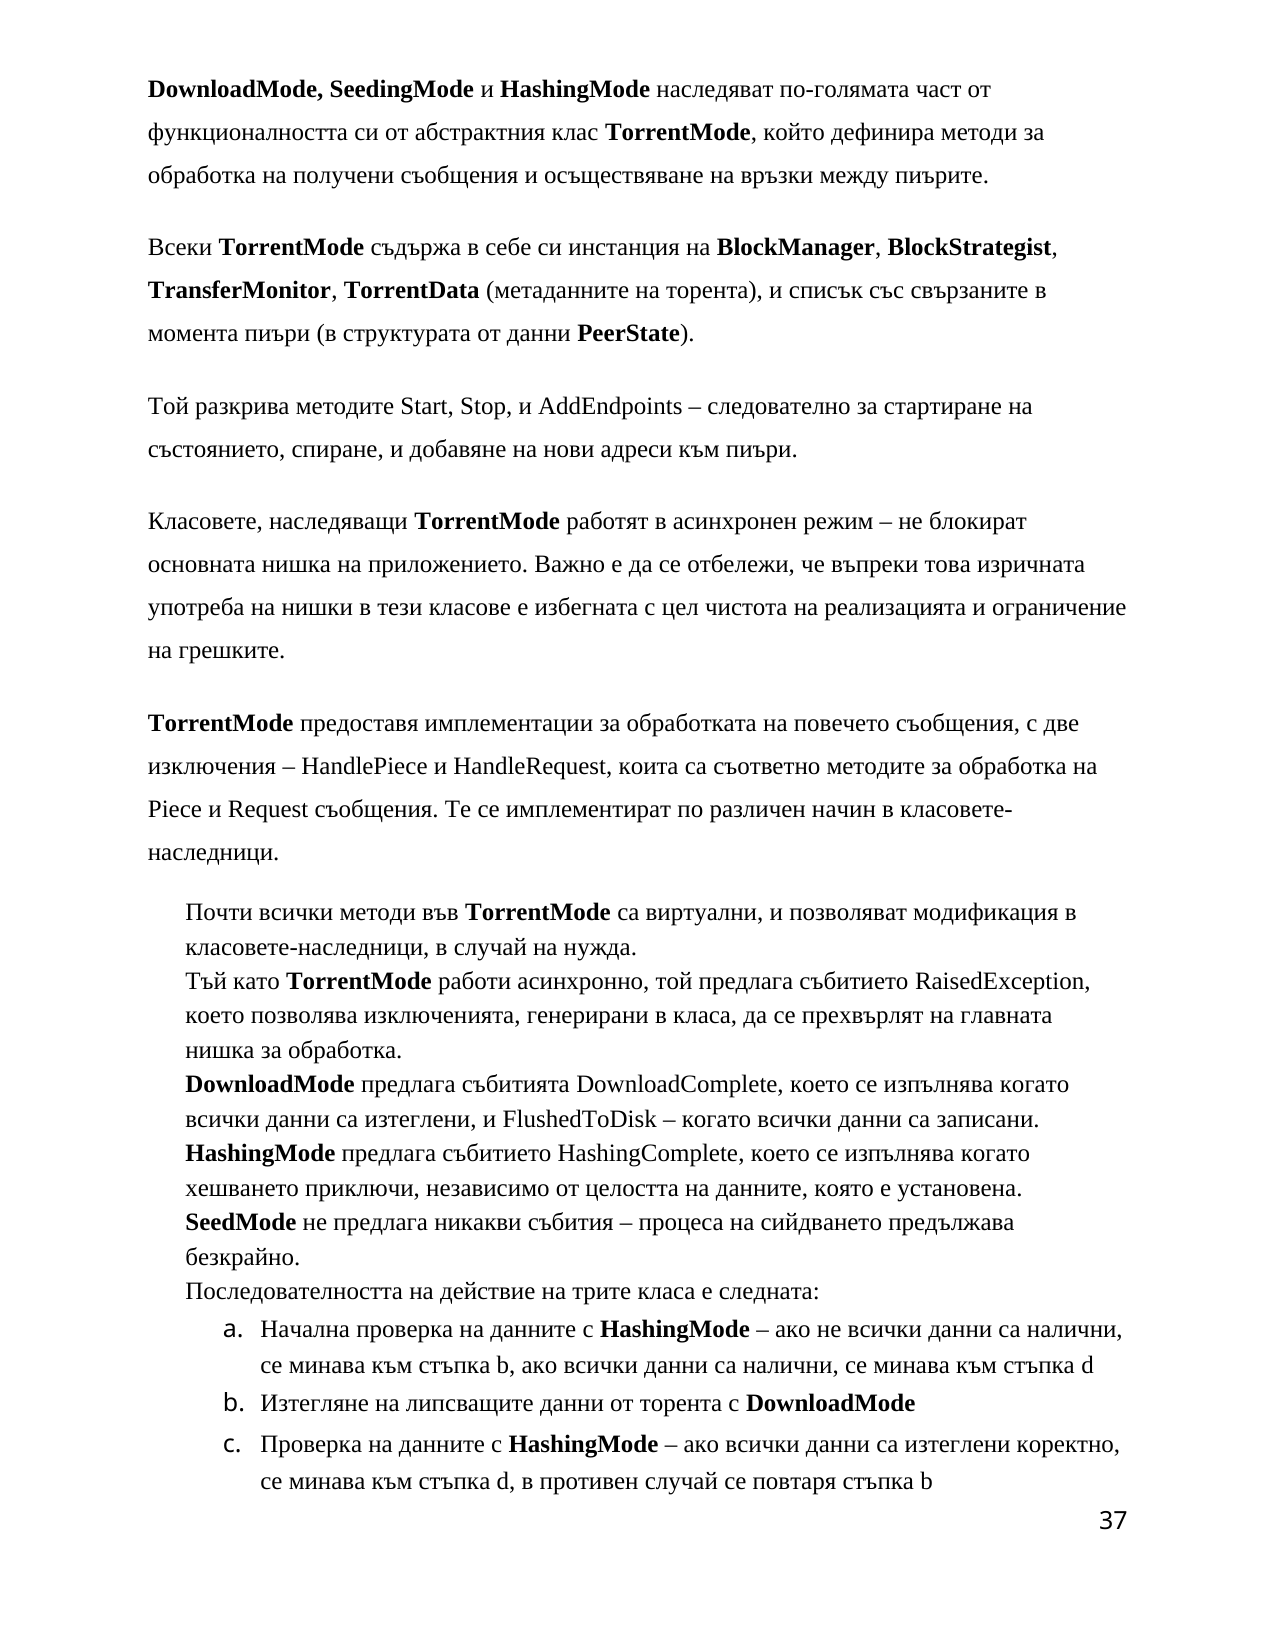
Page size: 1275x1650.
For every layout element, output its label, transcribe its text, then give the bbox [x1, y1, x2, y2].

text DownloadMode, SeedingMode и HashingMode наследяват по-голямата част от функционалността си от абстрактния клас TorrentMode, който дефинира методи за обработка на получени съобщения и осъществяване на връзки между пиърите. [148, 74, 1127, 189]
list DownloadMode предлага събитията DownloadComplete, което се изпълнява когато всички данни са изтеглени, и FlushedToDisk – когато всички данни са записани. [185, 1069, 1127, 1133]
list Проверка на данните с HashingMode – ако всички данни са изтеглени коректно, се минава към стъпка d, в противен случай се повтаря стъпка b [223, 1426, 1127, 1494]
list Почти всички методи във TorrentMode са виртуални, и позволяват модификация в класовете-наследници, в случай на нужда. [185, 897, 1127, 960]
text Всеки TorrentMode съдържа в себе си инстанция на BlockManager, BlockStrategist, TransferMonitor, TorrentData (метаданните на торента), и списък със свързаните в момента пиъри (в структурата от данни PeerState). [148, 232, 1127, 347]
list Тъй като TorrentMode работи асинхронно, той предлага събитието RaisedException, което позволява изключенията, генерирани в класа, да се прехвърлят на главната нишка за обработка. [185, 966, 1127, 1064]
list Изтегляне на липсващите данни от торента с DownloadMode [223, 1385, 1127, 1419]
list SeedMode не предлага никакви събития – процеса на сийдването предължава безкрайно. [185, 1207, 1127, 1271]
list Последователността на действие на трите класа е следната: [185, 1276, 1127, 1305]
text TorrentMode предоставя имплементации за обработката на повечето съобщения, с две изключения – HandlePiece и HandleRequest, коита са съответно методите за обработка на Piece и Request съобщения. Те се имплементират по различен начин в класовете-наследници. [148, 708, 1127, 866]
list HashingMode предлага събитието HashingComplete, което се изпълнява когато хешването приключи, независимо от целостта на данните, която е установена. [185, 1138, 1127, 1202]
text Той разкрива методите Start, Stop, и AddEndpoints – следователно за стартиране на състоянието, спиране, и добавяне на нови адреси към пиъри. [148, 391, 1127, 463]
text Класовете, наследяващи TorrentMode работят в асинхронен режим – не блокират основната нишка на приложението. Важно е да се отбележи, че въпреки това изричната употреба на нишки в тези класове е избегната с цел чистота на реализацията и ограничение на грешките. [148, 506, 1127, 664]
list Начална проверка на данните с HashingMode – ако не всички данни са налични, се минава към стъпка b, ако всички данни са налични, се минава към стъпка d [223, 1311, 1127, 1379]
